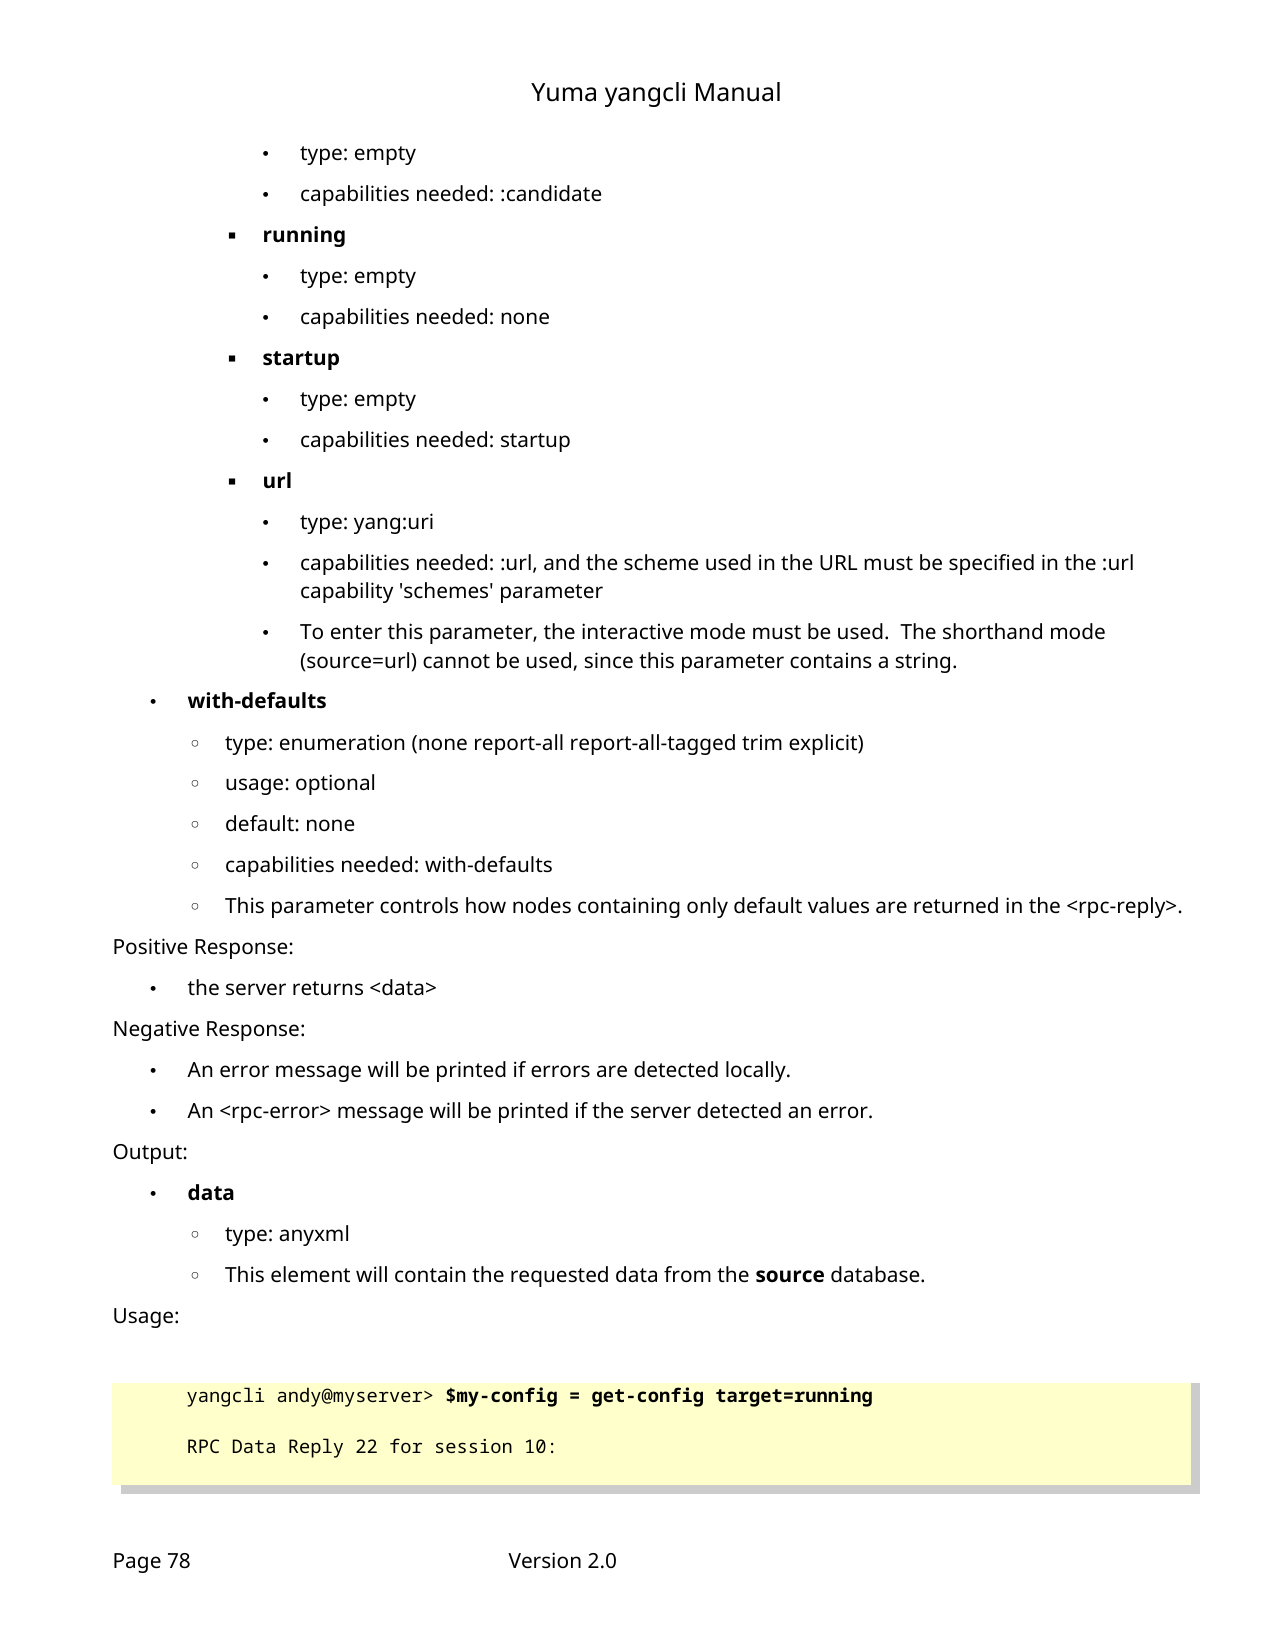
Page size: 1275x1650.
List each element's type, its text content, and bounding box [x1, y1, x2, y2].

text yangcli andy@myserver> $my-config = get-config target=running [112, 1383, 1191, 1408]
list data [150, 1178, 1200, 1206]
list type: empty [262, 138, 1200, 167]
text Positive Response: [112, 932, 1200, 961]
list url [225, 466, 1200, 494]
list type: enumeration (none report-all report-all-tagged trim explicit) [187, 728, 1200, 756]
text Output: [112, 1137, 1200, 1165]
list default: none [187, 809, 1200, 838]
list type: yang:uri [262, 507, 1200, 535]
list To enter this parameter, the interactive mode must be used. The shorthand mode (source=url) cannot be used, since this parameter contains a string. [262, 617, 1200, 674]
list capabilities needed: startup [262, 425, 1200, 453]
list An <rpc-error> message will be printed if the server detected an error. [150, 1096, 1200, 1124]
list This parameter controls how nodes containing only default values are returned in the <rpc-reply>. [187, 891, 1200, 920]
list An error message will be printed if errors are detected locally. [150, 1055, 1200, 1083]
list This element will contain the requested data from the source database. [187, 1260, 1200, 1288]
list capabilities needed: with-defaults [187, 850, 1200, 879]
list capabilities needed: :candidate [262, 179, 1200, 208]
list capabilities needed: none [262, 302, 1200, 331]
text Negative Response: [112, 1014, 1200, 1043]
text Usage: [112, 1301, 1200, 1329]
list running [225, 220, 1200, 249]
list capabilities needed: :url, and the scheme used in the URL must be specified in the :url capability 'schemes' parameter [262, 548, 1200, 605]
list with-defaults [150, 687, 1200, 715]
list usage: optional [187, 768, 1200, 797]
list type: empty [262, 261, 1200, 290]
list type: anyxml [187, 1219, 1200, 1247]
text RPC Data Reply 22 for session 10: [112, 1434, 1191, 1459]
list the server returns <data> [150, 973, 1200, 1002]
list type: empty [262, 384, 1200, 413]
list startup [225, 343, 1200, 372]
